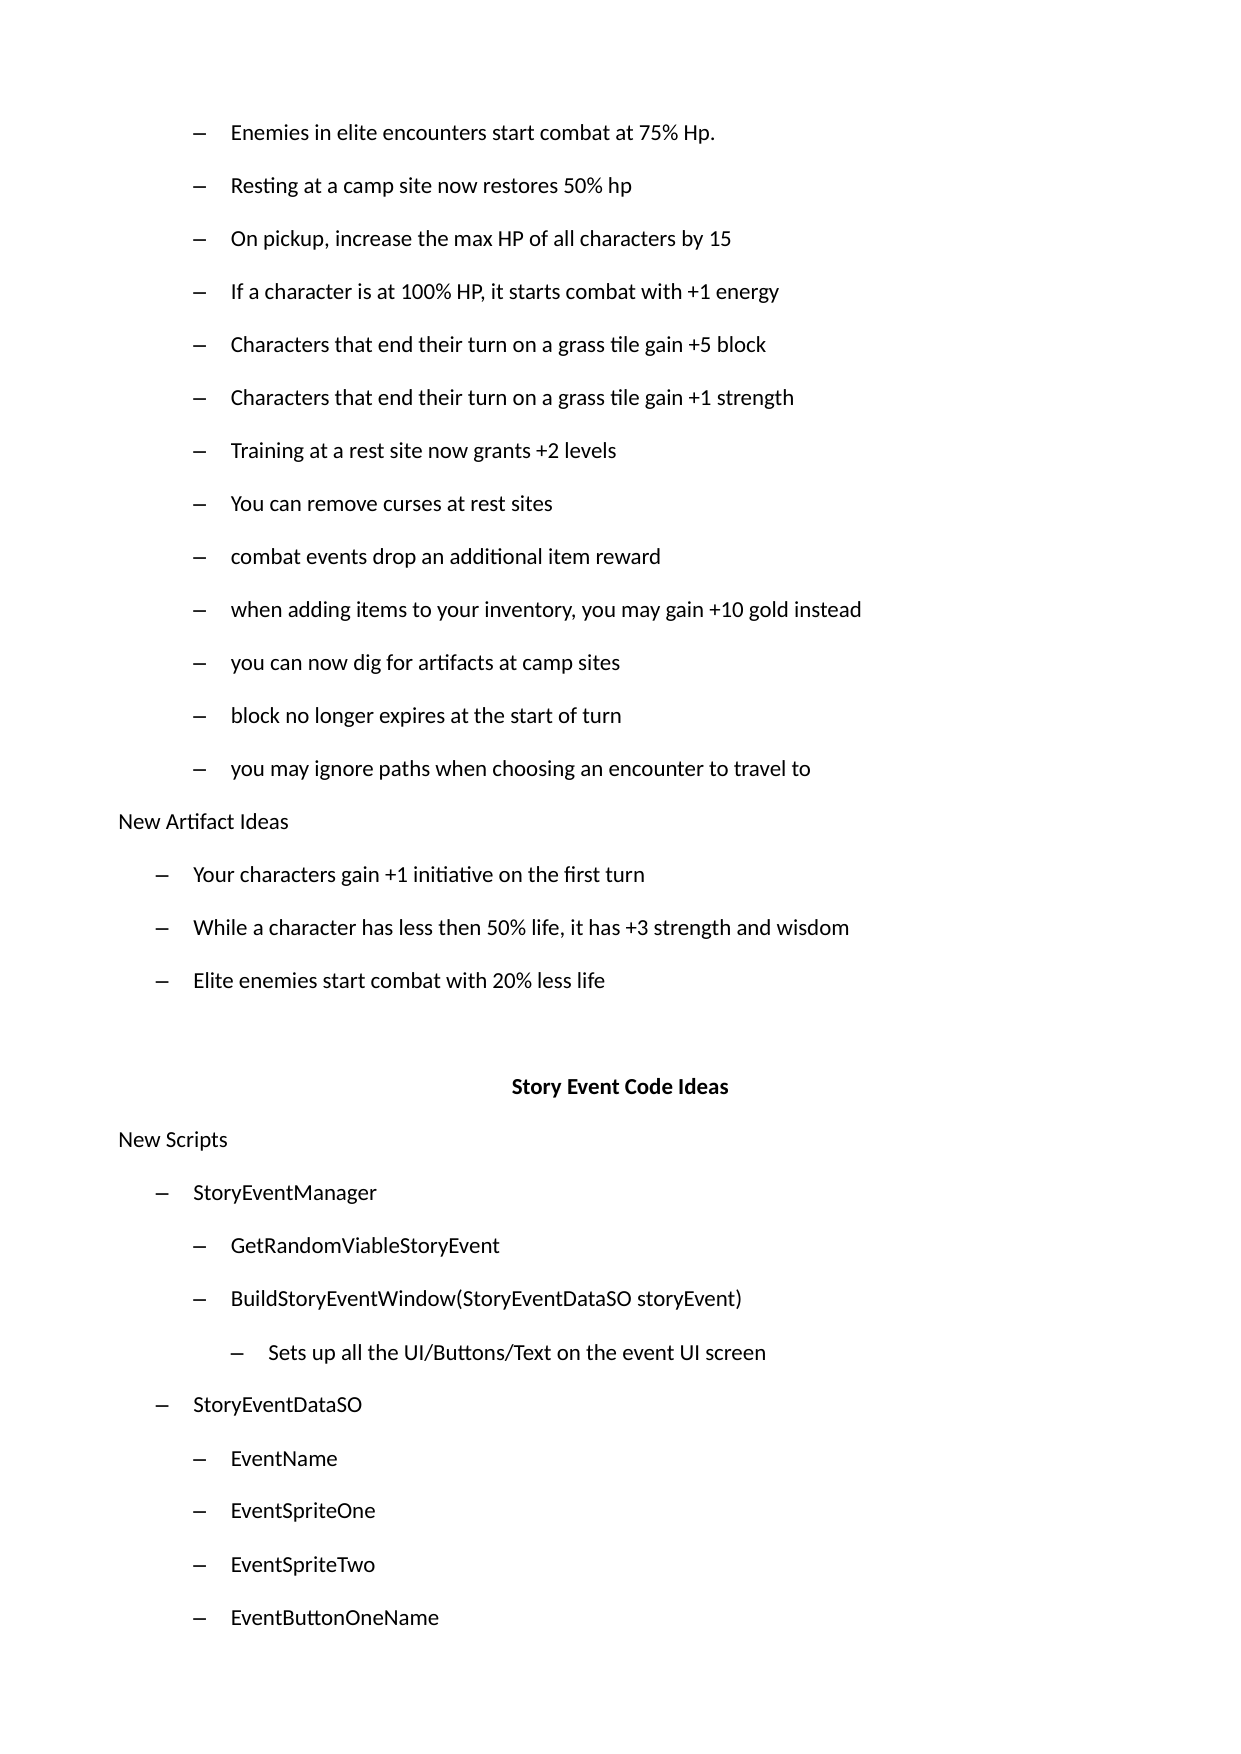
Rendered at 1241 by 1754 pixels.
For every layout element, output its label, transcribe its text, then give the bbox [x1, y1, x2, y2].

list Elite enemies start combat with 20% less life [156, 966, 1122, 994]
list Resting at a camp site now restores 50% hp [193, 171, 1122, 199]
text New Scripts [118, 1126, 1122, 1153]
list when adding items to your inventory, you may gain +10 gold instead [193, 595, 1122, 623]
list Characters that end their turn on a grass tile gain +5 block [193, 330, 1122, 358]
list EventSpriteOne [193, 1497, 1122, 1525]
text New Artifact Ideas [118, 807, 1122, 835]
list you can now dig for artifacts at camp sites [193, 648, 1122, 676]
list StoryEventDataSO [156, 1391, 1122, 1419]
text Story Event Code Ideas [118, 1072, 1122, 1101]
list Your characters gain +1 initiative on the first turn [156, 860, 1122, 888]
list On pickup, increase the max HP of all characters by 15 [193, 224, 1122, 252]
list StoryEventManager [156, 1178, 1122, 1207]
list block no longer expires at the start of turn [193, 701, 1122, 729]
list combat events drop an additional item reward [193, 542, 1122, 570]
list Enemies in elite encounters start combat at 75% Hp. [193, 118, 1122, 146]
list Training at a rest site now grants +2 levels [193, 436, 1122, 464]
list BuildStoryEventWindow(StoryEventDataSO storyEvent) [193, 1284, 1122, 1313]
list EventName [193, 1444, 1122, 1472]
list EventSpriteTwo [193, 1550, 1122, 1578]
list you may ignore paths when choosing an encounter to travel to [193, 754, 1122, 782]
list While a character has less then 50% life, it has +3 strength and wisdom [156, 913, 1122, 941]
list You can remove curses at rest sites [193, 489, 1122, 517]
list GetRandomViableStoryEvent [193, 1232, 1122, 1259]
list Sets up all the UI/Buttons/Text on the event UI screen [231, 1338, 1122, 1366]
list If a character is at 100% HP, it starts combat with +1 energy [193, 277, 1122, 305]
list Characters that end their turn on a grass tile gain +1 strength [193, 383, 1122, 411]
list EventButtonOneName [193, 1603, 1122, 1631]
